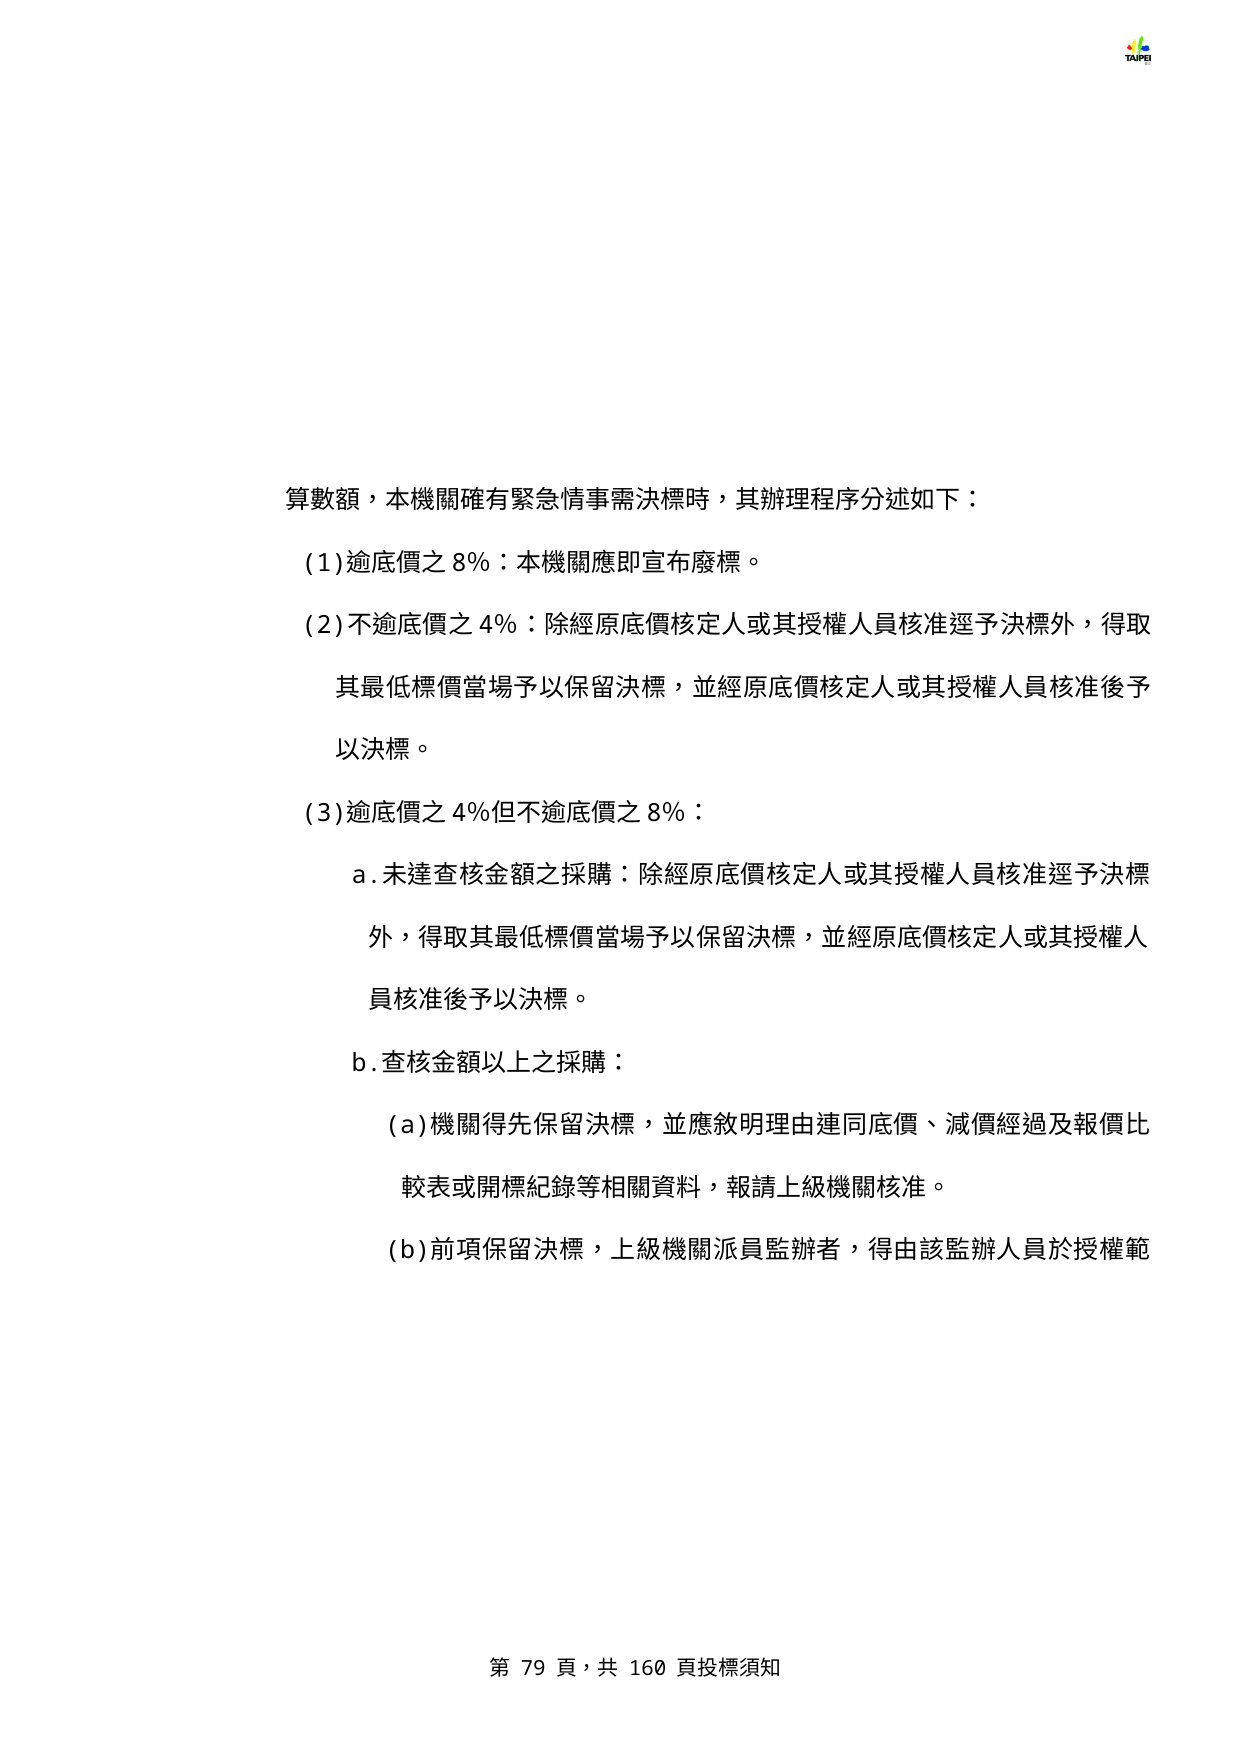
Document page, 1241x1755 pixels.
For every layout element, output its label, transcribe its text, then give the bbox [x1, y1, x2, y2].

text b.查核金額以上之採購： [351, 1018, 1152, 1081]
text a.未達查核金額之採購：除經原底價核定人或其授權人員核准逕予決標外，得取其最低標價當場予以保留決標，並經原底價核定人或其授權人員核准後予以決標。 [351, 831, 1152, 1018]
text 算數額，本機關確有緊急情事需決標時，其辦理程序分述如下： [268, 456, 1152, 518]
text (3)逾底價之4％但不逾底價之8％： [301, 768, 1152, 831]
text (1)逾底價之8％：本機關應即宣布廢標。 [301, 518, 1152, 581]
text (a)機關得先保留決標，並應敘明理由連同底價、減價經過及報價比較表或開標紀錄等相關資料，報請上級機關核准。 [385, 1081, 1152, 1206]
text (2)不逾底價之4％：除經原底價核定人或其授權人員核准逕予決標外，得取其最低標價當場予以保留決標，並經原底價核定人或其授權人員核准後予以決標。 [301, 581, 1152, 768]
text (b)前項保留決標，上級機關派員監辦者，得由該監辦人員於授權範 [385, 1206, 1152, 1268]
